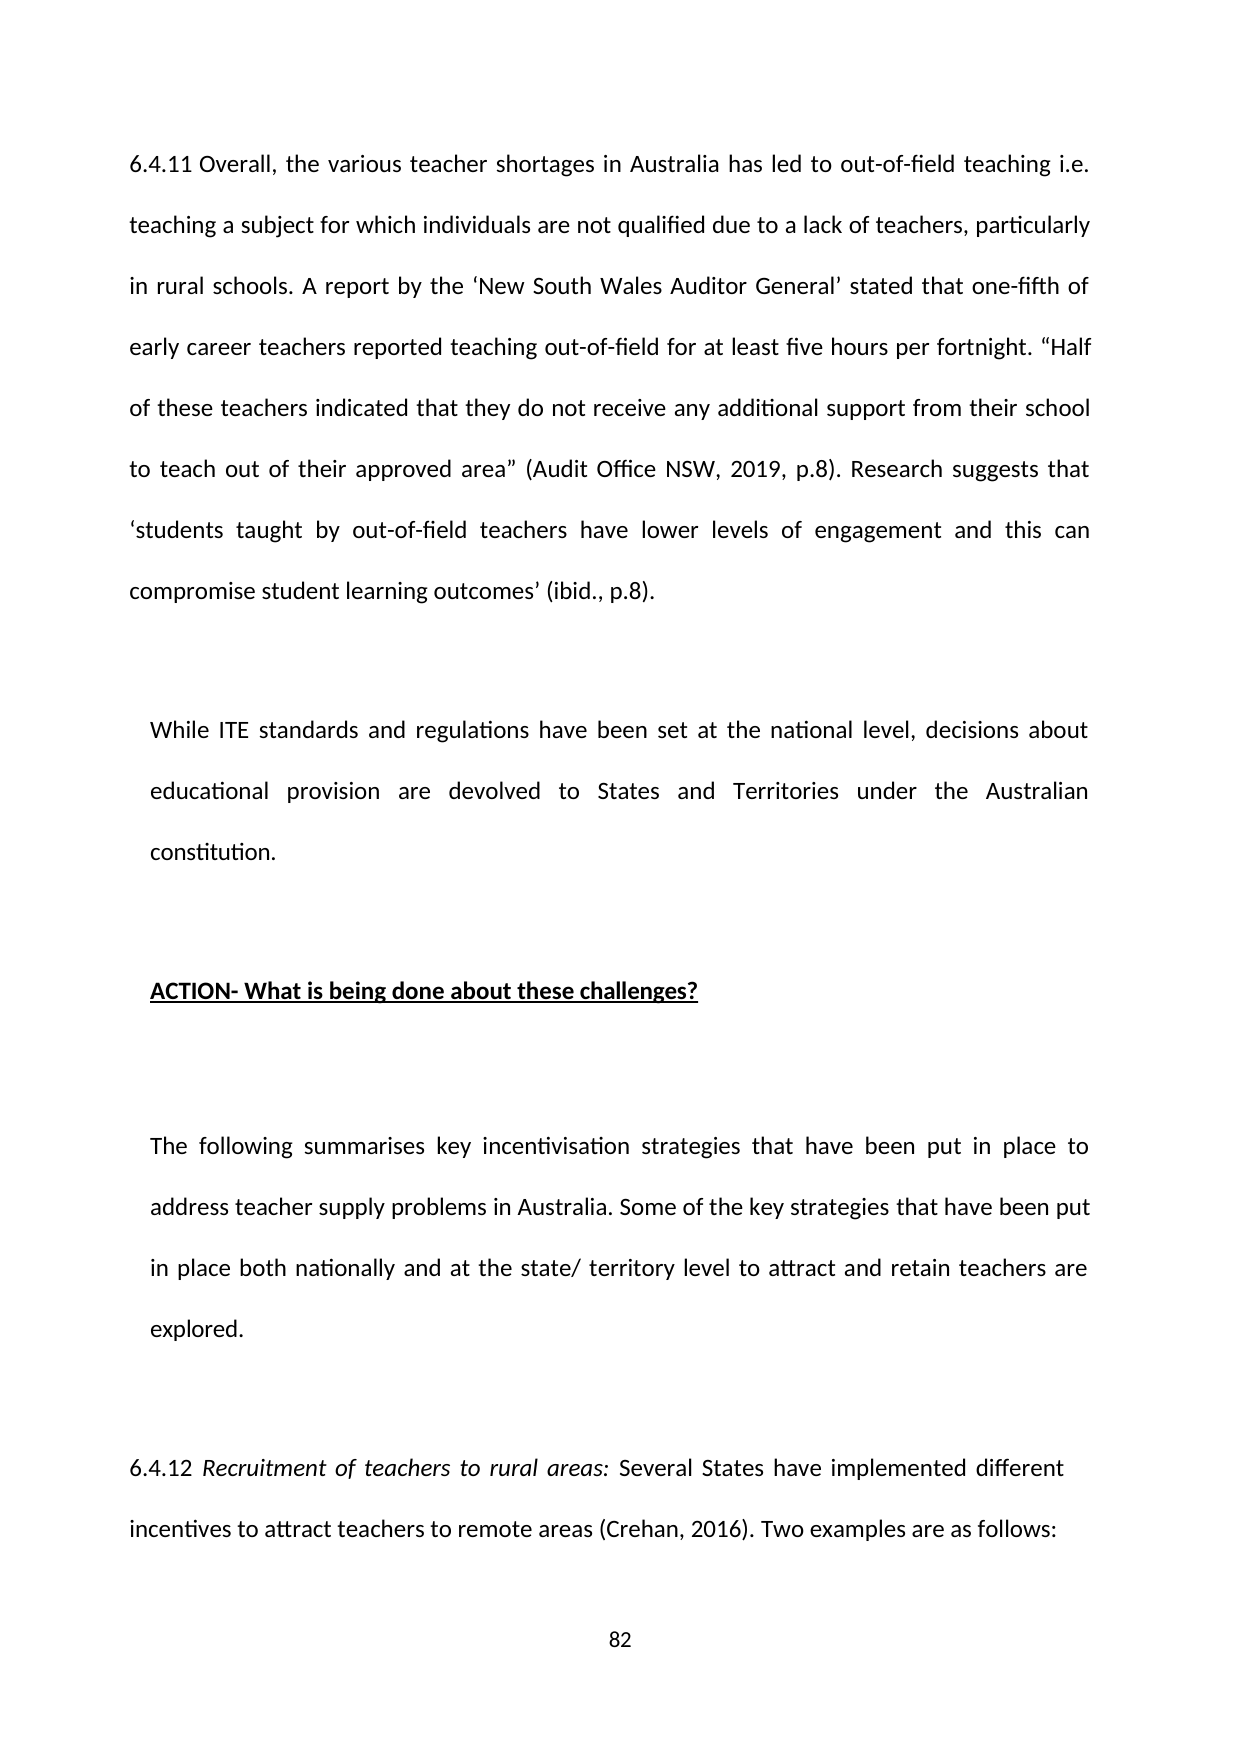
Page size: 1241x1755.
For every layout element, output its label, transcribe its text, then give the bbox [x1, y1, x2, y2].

subtitle ACTION- What is being done about these challenges? [150, 975, 1103, 1006]
list Recruitment of teachers to rural areas: Several States have implemented different incentives to attract teachers to remote areas (Crehan, 2016). Two examples are as follows: [129, 1452, 1091, 1544]
list Overall, the various teacher shortages in Australia has led to out-of-field teaching i.e. teaching a subject for which individuals are not qualified due to a lack of teachers, particularly in rural schools. A report by the ‘New South Wales Auditor General’ stated that one-fifth of early career teachers reported teaching out-of-field for at least five hours per fortnight. “Half of these teachers indicated that they do not receive any additional support from their school to teach out of their approved area” (Audit Office NSW, 2019, p.8). Research suggests that ‘students taught by out-of-field teachers have lower levels of engagement and this can compromise student learning outcomes’ (ibid., p.8). [129, 148, 1091, 606]
text The following summarises key incentivisation strategies that have been put in place to address teacher supply problems in Australia. Some of the key strategies that have been put in place both nationally and at the state/ territory level to attract and retain teachers are explored. [150, 1130, 1090, 1344]
text While ITE standards and regulations have been set at the national level, decisions about educational provision are devolved to States and Territories under the Australian constitution. [150, 714, 1090, 867]
